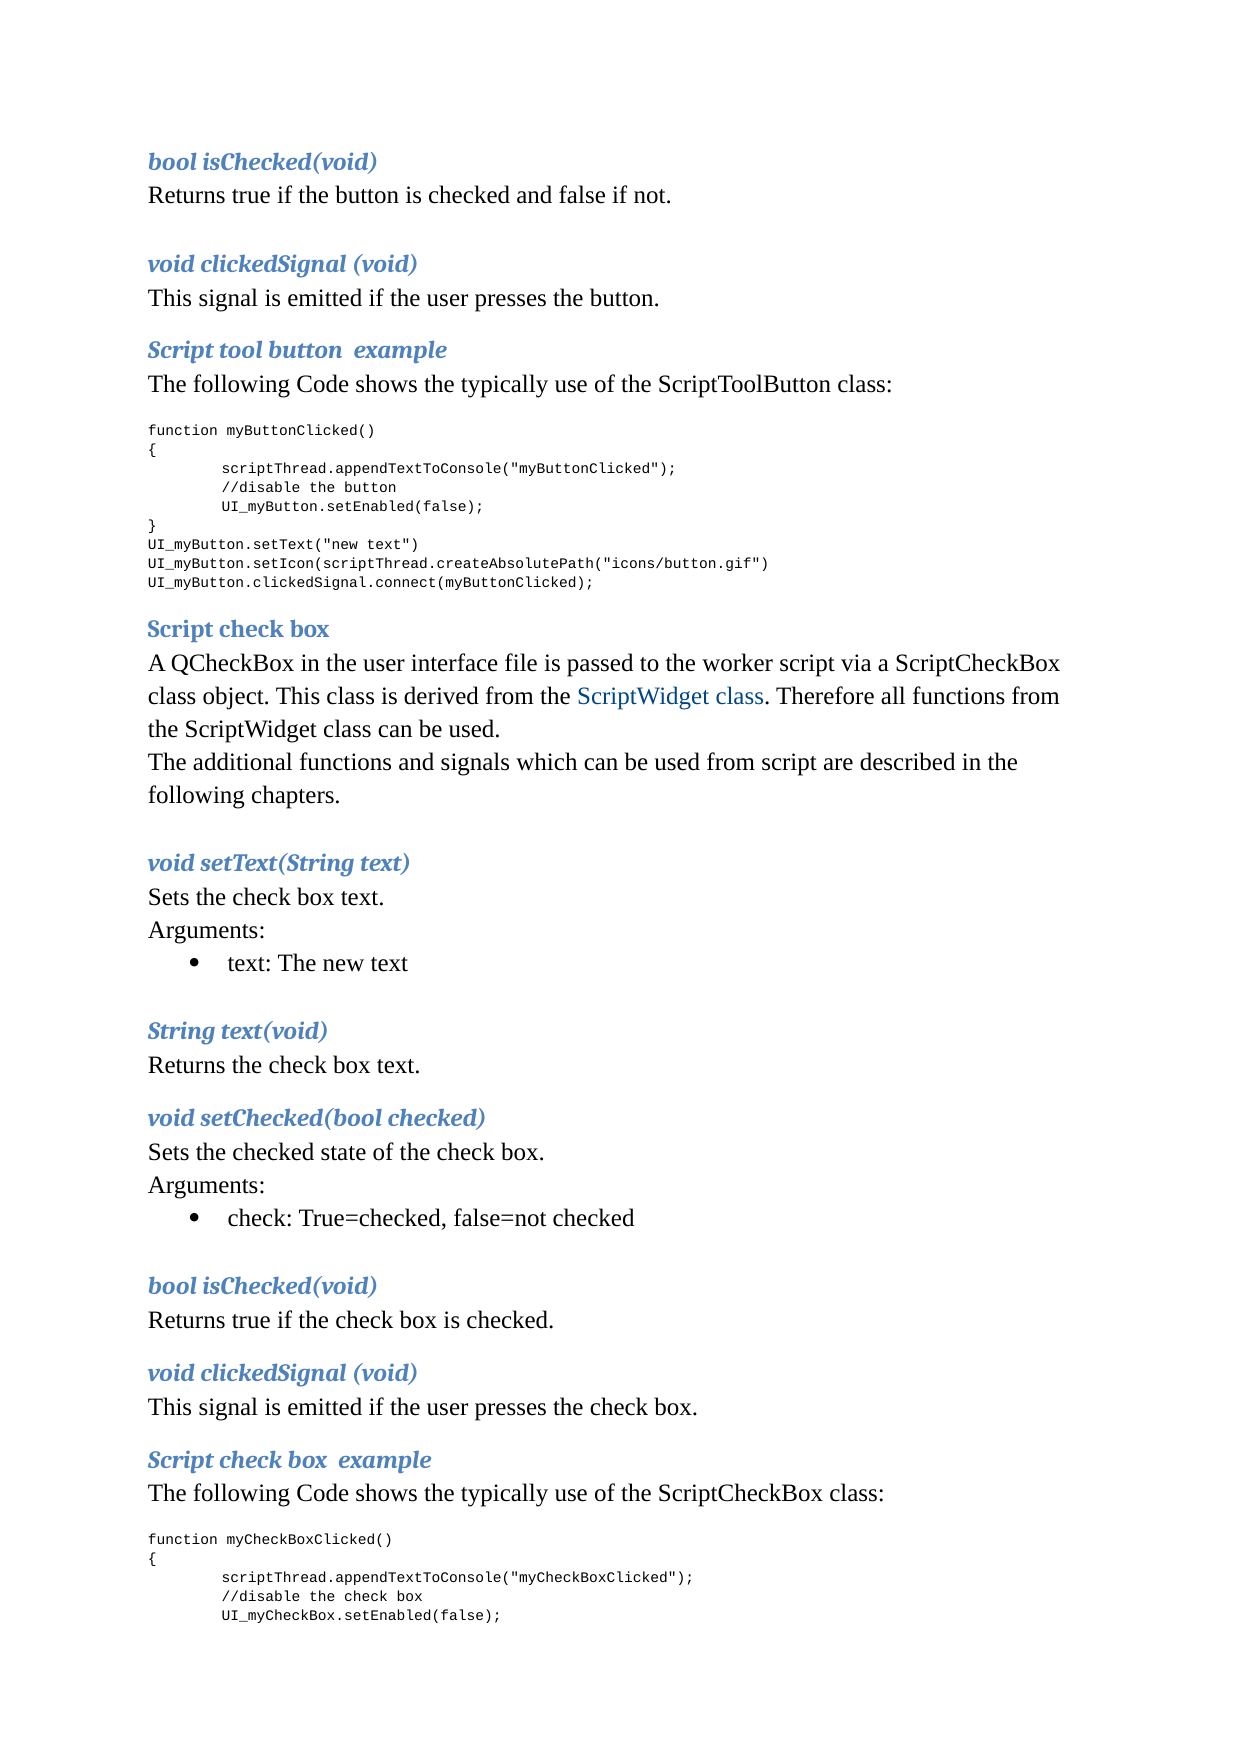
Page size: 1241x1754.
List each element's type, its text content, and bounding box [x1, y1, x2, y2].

subtitle void setText(String text) [148, 849, 1093, 878]
text UI_myButton.setText("new text") [148, 537, 1093, 554]
text A QCheckBox in the user interface file is passed to the worker script via a ScriptCheckBox class object. This class is derived from the ScriptWidget class. Therefore all functions from the ScriptWidget class can be used. [148, 648, 1093, 743]
list text: The new text [190, 948, 1093, 977]
text The additional functions and signals which can be used from script are described in the following chapters. [148, 747, 1093, 809]
subtitle bool isChecked(void) [148, 1272, 1093, 1301]
text UI_myButton.setIcon(scriptThread.createAbsolutePath("icons/button.gif") [148, 556, 1093, 573]
text UI_myButton.clickedSignal.connect(myButtonClicked); [148, 575, 1093, 592]
text } [148, 518, 1093, 535]
text function myButtonClicked() [148, 423, 1093, 440]
text Arguments: [148, 915, 1093, 944]
text { [148, 1551, 1093, 1568]
text //disable the check box [148, 1589, 1093, 1606]
subtitle Script check box [148, 615, 1093, 643]
text Sets the checked state of the check box. [148, 1137, 1093, 1166]
text This signal is emitted if the user presses the button. [148, 283, 1093, 311]
text scriptThread.appendTextToConsole("myButtonClicked"); [148, 461, 1093, 478]
text Returns true if the check box is checked. [148, 1305, 1093, 1333]
text UI_myButton.setEnabled(false); [148, 499, 1093, 516]
text The following Code shows the typically use of the ScriptCheckBox class: [148, 1478, 1093, 1507]
text Arguments: [148, 1170, 1093, 1198]
subtitle void clickedSignal (void) [148, 1359, 1093, 1387]
text Returns true if the button is checked and false if not. [148, 181, 1093, 209]
text UI_myCheckBox.setEnabled(false); [148, 1608, 1093, 1625]
text This signal is emitted if the user presses the check box. [148, 1392, 1093, 1420]
text { [148, 442, 1093, 459]
text The following Code shows the typically use of the ScriptToolButton class: [148, 369, 1093, 398]
subtitle Script tool button example [148, 336, 1093, 365]
text function myCheckBoxClicked() [148, 1532, 1093, 1549]
subtitle void clickedSignal (void) [148, 249, 1093, 278]
text //disable the button [148, 480, 1093, 497]
subtitle Script check box example [148, 1446, 1093, 1474]
text scriptThread.appendTextToConsole("myCheckBoxClicked"); [148, 1570, 1093, 1587]
subtitle void setChecked(bool checked) [148, 1104, 1093, 1132]
text Sets the check box text. [148, 882, 1093, 911]
subtitle String text(void) [148, 1017, 1093, 1046]
list check: True=checked, false=not checked [190, 1203, 1093, 1232]
subtitle bool isChecked(void) [148, 148, 1093, 176]
text Returns the check box text. [148, 1050, 1093, 1079]
